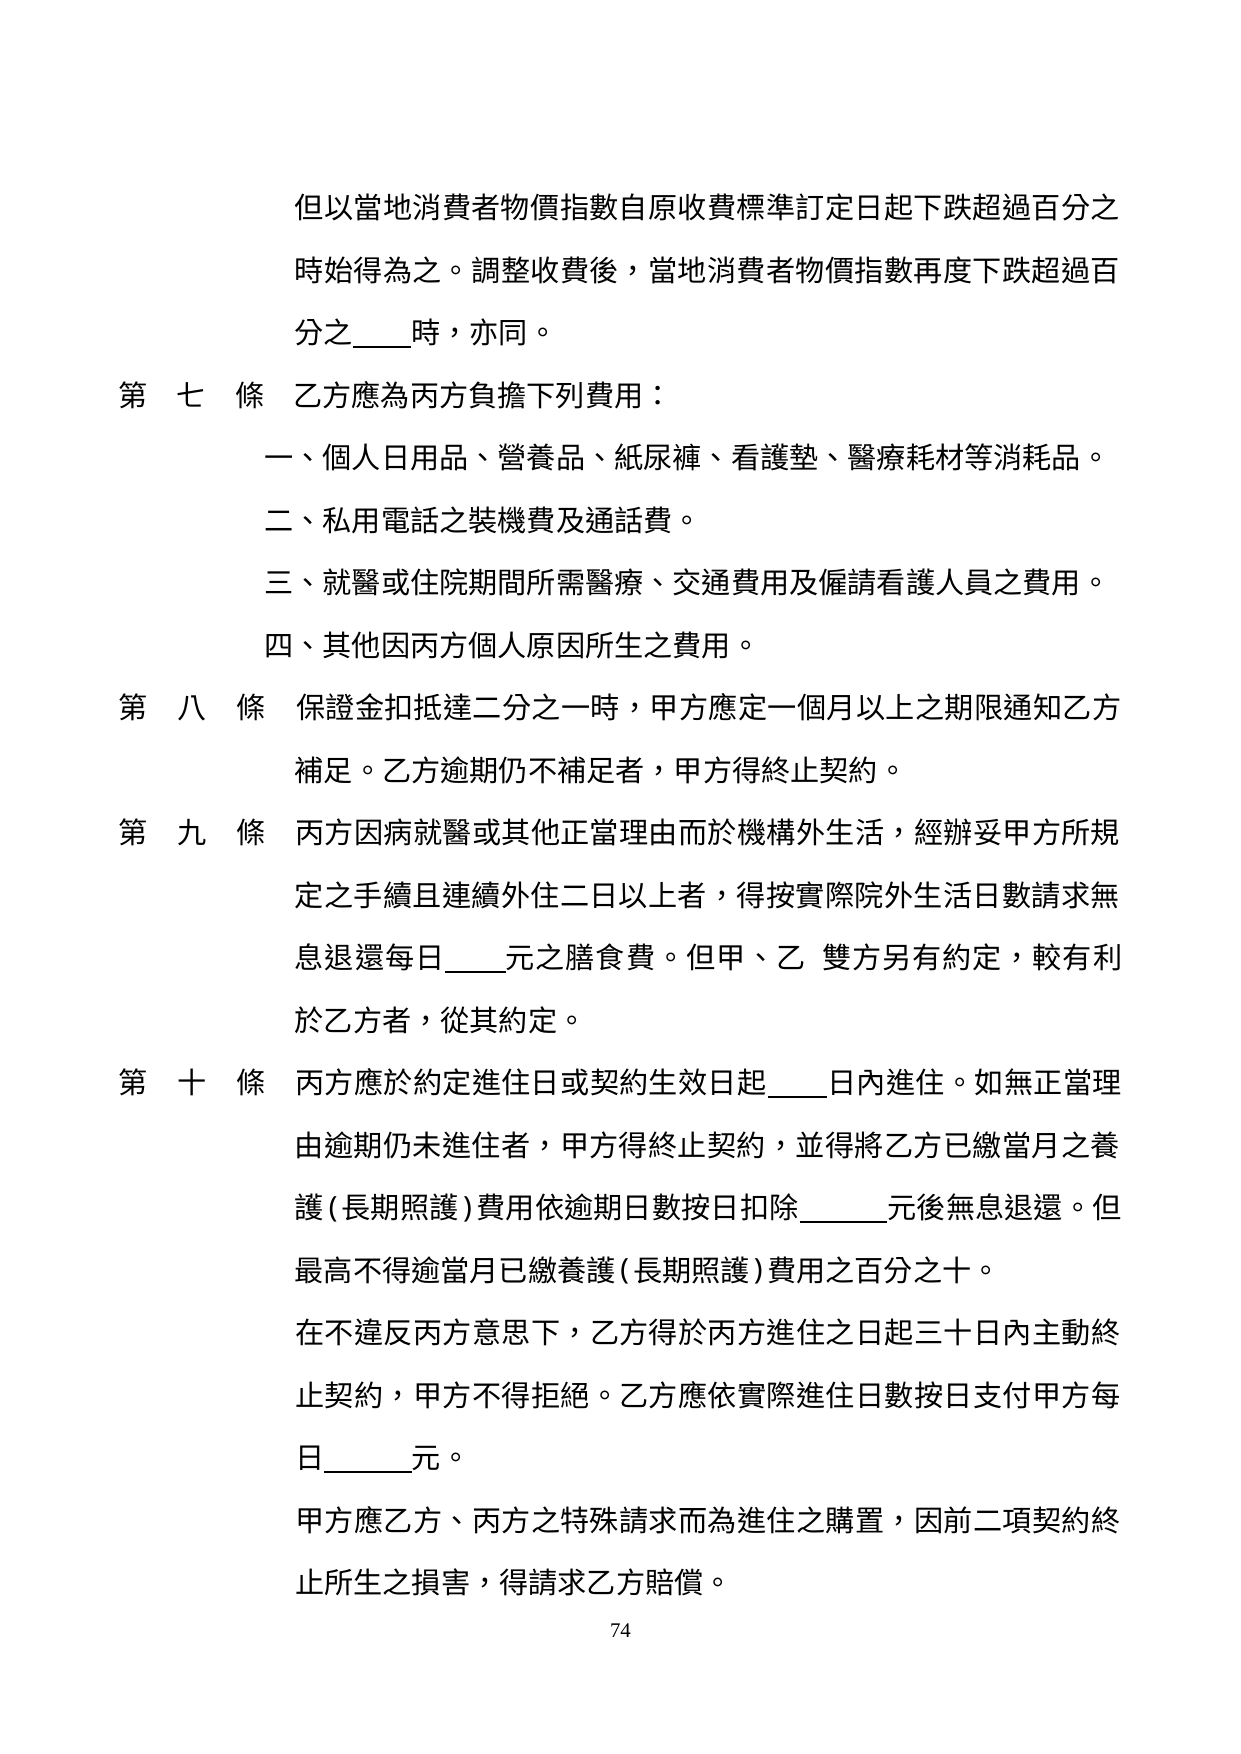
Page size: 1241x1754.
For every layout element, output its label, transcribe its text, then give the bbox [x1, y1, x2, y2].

text 一、個人日用品、營養品、紙尿褲、看護墊、醫療耗材等消耗品。 [264, 414, 1122, 477]
text 甲方應乙方、丙方之特殊請求而為進住之購置，因前二項契約終止所生之損害，得請求乙方賠償。 [295, 1477, 1122, 1602]
text 第 八 條 保證金扣抵達二分之一時，甲方應定一個月以上之期限通知乙方補足。乙方逾期仍不補足者，甲方得終止契約。 [118, 664, 1122, 789]
text 三、就醫或住院期間所需醫療、交通費用及僱請看護人員之費用。 [264, 539, 1122, 602]
text 二、私用電話之裝機費及通話費。 [264, 477, 1122, 539]
text 在不違反丙方意思下，乙方得於丙方進住之日起三十日內主動終止契約，甲方不得拒絕。乙方應依實際進住日數按日支付甲方每日 元。 [295, 1289, 1122, 1477]
text 第 十 條 丙方應於約定進住日或契約生效日起 日內進住。如無正當理由逾期仍未進住者，甲方得終止契約，並得將乙方已繳當月之養護(長期照護)費用依逾期日數按日扣除 元後無息退還。但最高不得逾當月已繳養護(長期照護)費用之百分之十。 [118, 1039, 1122, 1289]
text 但以當地消費者物價指數自原收費標準訂定日起下跌超過百分之 時始得為之。調整收費後，當地消費者物價指數再度下跌超過百分之 時，亦同。 [118, 164, 1122, 352]
text 第 九 條 丙方因病就醫或其他正當理由而於機構外生活，經辦妥甲方所規定之手續且連續外住二日以上者，得按實際院外生活日數請求無息退還每日 元之膳食費。但甲、乙 雙方另有約定，較有利於乙方者，從其約定。 [118, 789, 1122, 1039]
text 四、其他因丙方個人原因所生之費用。 [264, 602, 1122, 664]
text 第 七 條 乙方應為丙方負擔下列費用： [118, 352, 1122, 414]
